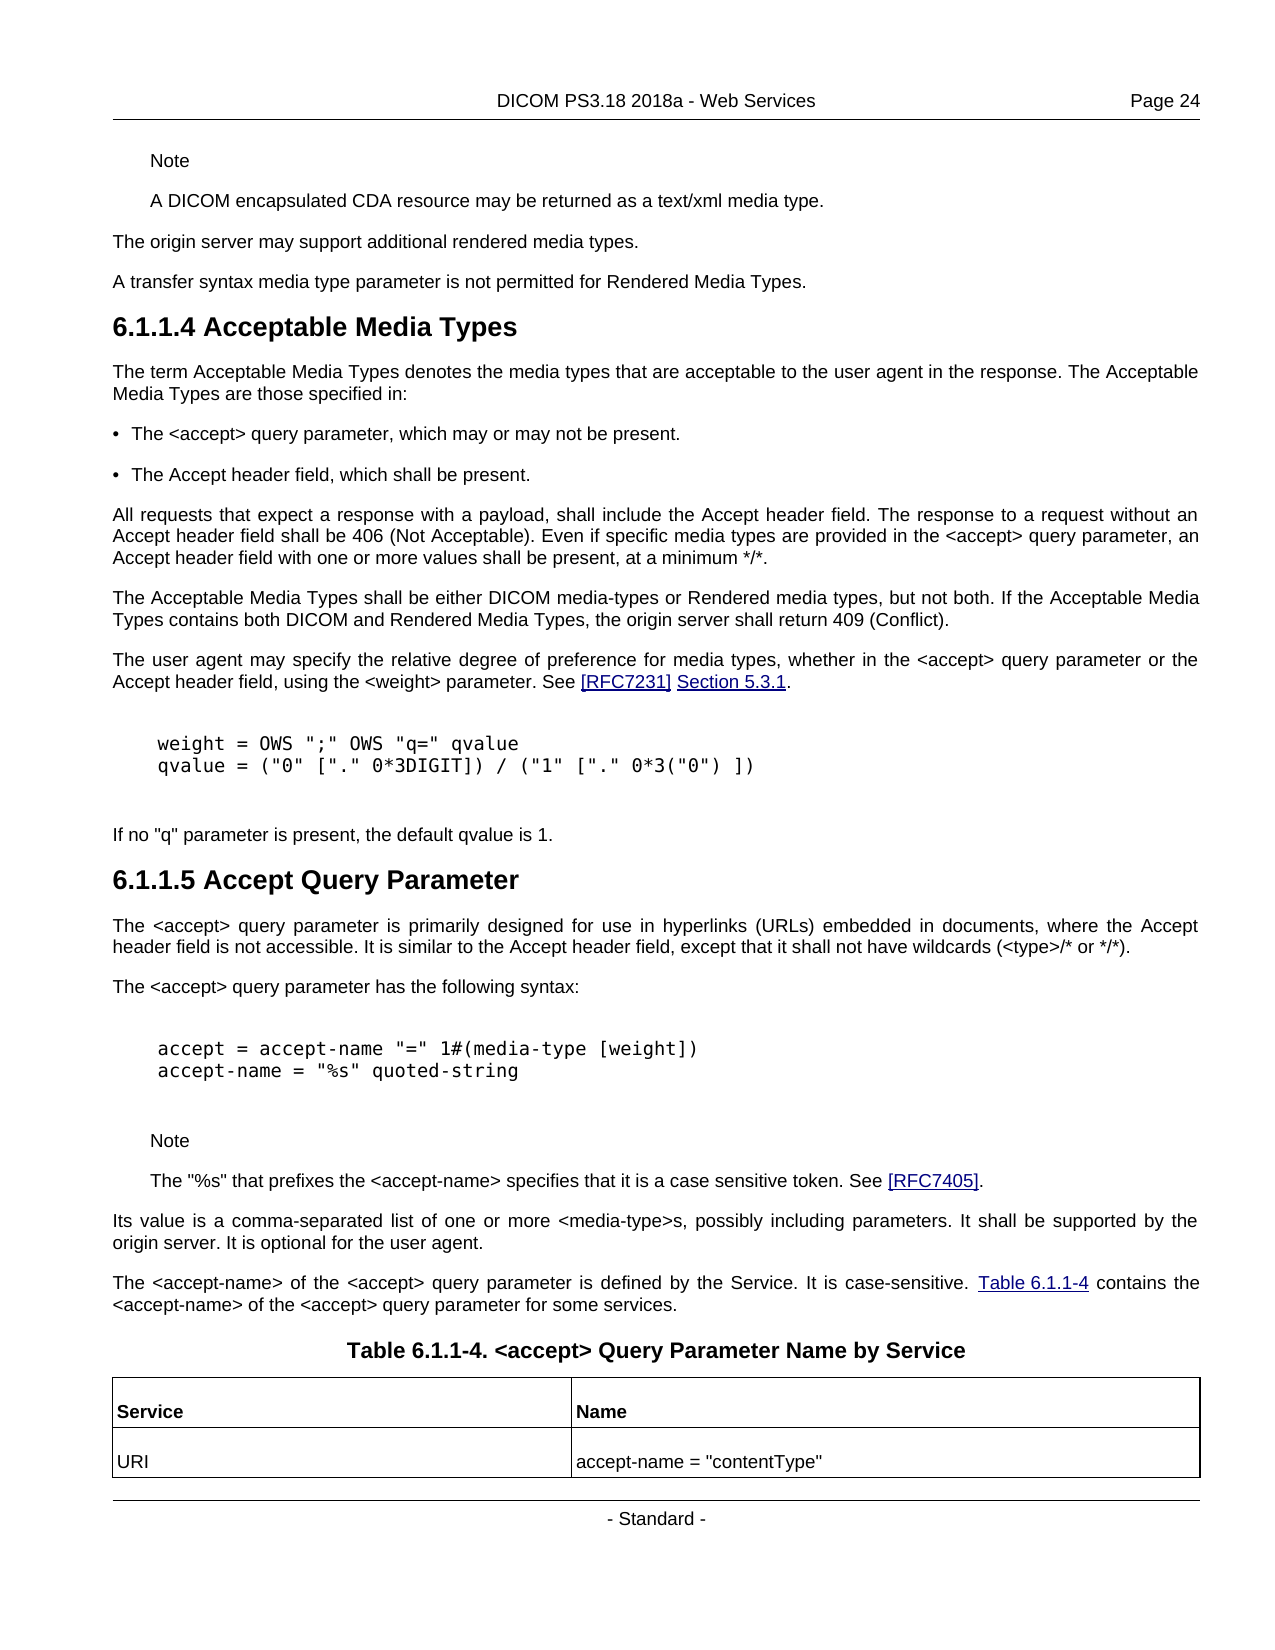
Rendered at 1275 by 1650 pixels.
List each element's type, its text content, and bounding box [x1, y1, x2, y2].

table_header Service [113, 1378, 571, 1427]
list The <accept> query parameter, which may or may not be present. [112, 423, 1200, 445]
text The "%s" that prefixes the <accept-name> specifies that it is a case sensitive token. See [RFC7405]. [150, 1170, 1162, 1192]
text accept = accept-name "=" 1#(media-type [weight]) accept-name = "%s" quoted-string [112, 1017, 1200, 1111]
text Note [150, 150, 1162, 172]
text The <accept> query parameter has the following syntax: [112, 976, 1200, 998]
text A DICOM encapsulated CDA resource may be returned as a text/xml media type. [150, 190, 1162, 212]
table_header Name [572, 1378, 1199, 1427]
text 6.1.1.4 Acceptable Media Types [112, 311, 1200, 342]
text Note [150, 1130, 1162, 1151]
text The user agent may specify the relative degree of preference for media types, whether in the <accept> query parameter or the Accept header field, using the <weight> parameter. See [RFC7231] Section 5.3.1. [112, 649, 1200, 692]
list The Accept header field, which shall be present. [112, 463, 1200, 485]
text If no "q" parameter is present, the default qvalue is 1. [112, 824, 1200, 846]
text Table 6.1.1-4. <accept> Query Parameter Name by Service [112, 1338, 1200, 1364]
text The Acceptable Media Types shall be either DICOM media-types or Rendered media types, but not both. If the Acceptable Media Types contains both DICOM and Rendered Media Types, the origin server shall return 409 (Conflict). [112, 587, 1200, 630]
text The term Acceptable Media Types denotes the media types that are acceptable to the user agent in the response. The Acceptable Media Types are those specified in: [112, 361, 1200, 404]
text The origin server may support additional rendered media types. [112, 231, 1200, 252]
text weight = OWS ";" OWS "q=" qvalue qvalue = ("0" ["." 0*3DIGIT]) / ("1" ["." 0*3("0") ]) [112, 711, 1200, 805]
text Its value is a comma-separated list of one or more <media-type>s, possibly including parameters. It shall be supported by the origin server. It is optional for the user agent. [112, 1210, 1200, 1253]
text All requests that expect a response with a payload, shall include the Accept header field. The response to a request without an Accept header field shall be 406 (Not Acceptable). Even if specific media types are provided in the <accept> query parameter, an Accept header field with one or more values shall be present, at a minimum */*. [112, 504, 1200, 568]
table_cell accept-name = "contentType" [572, 1428, 1199, 1477]
text The <accept-name> of the <accept> query parameter is defined by the Service. It is case-sensitive. Table 6.1.1-4 contains the <accept-name> of the <accept> query parameter for some services. [112, 1272, 1200, 1315]
text A transfer syntax media type parameter is not permitted for Rendered Media Types. [112, 271, 1200, 292]
text 6.1.1.5 Accept Query Parameter [112, 864, 1200, 896]
table_cell URI [113, 1428, 571, 1477]
text The <accept> query parameter is primarily designed for use in hyperlinks (URLs) embedded in documents, where the Accept header field is not accessible. It is similar to the Accept header field, except that it shall not have wildcards (<type>/* or */*). [112, 914, 1200, 957]
